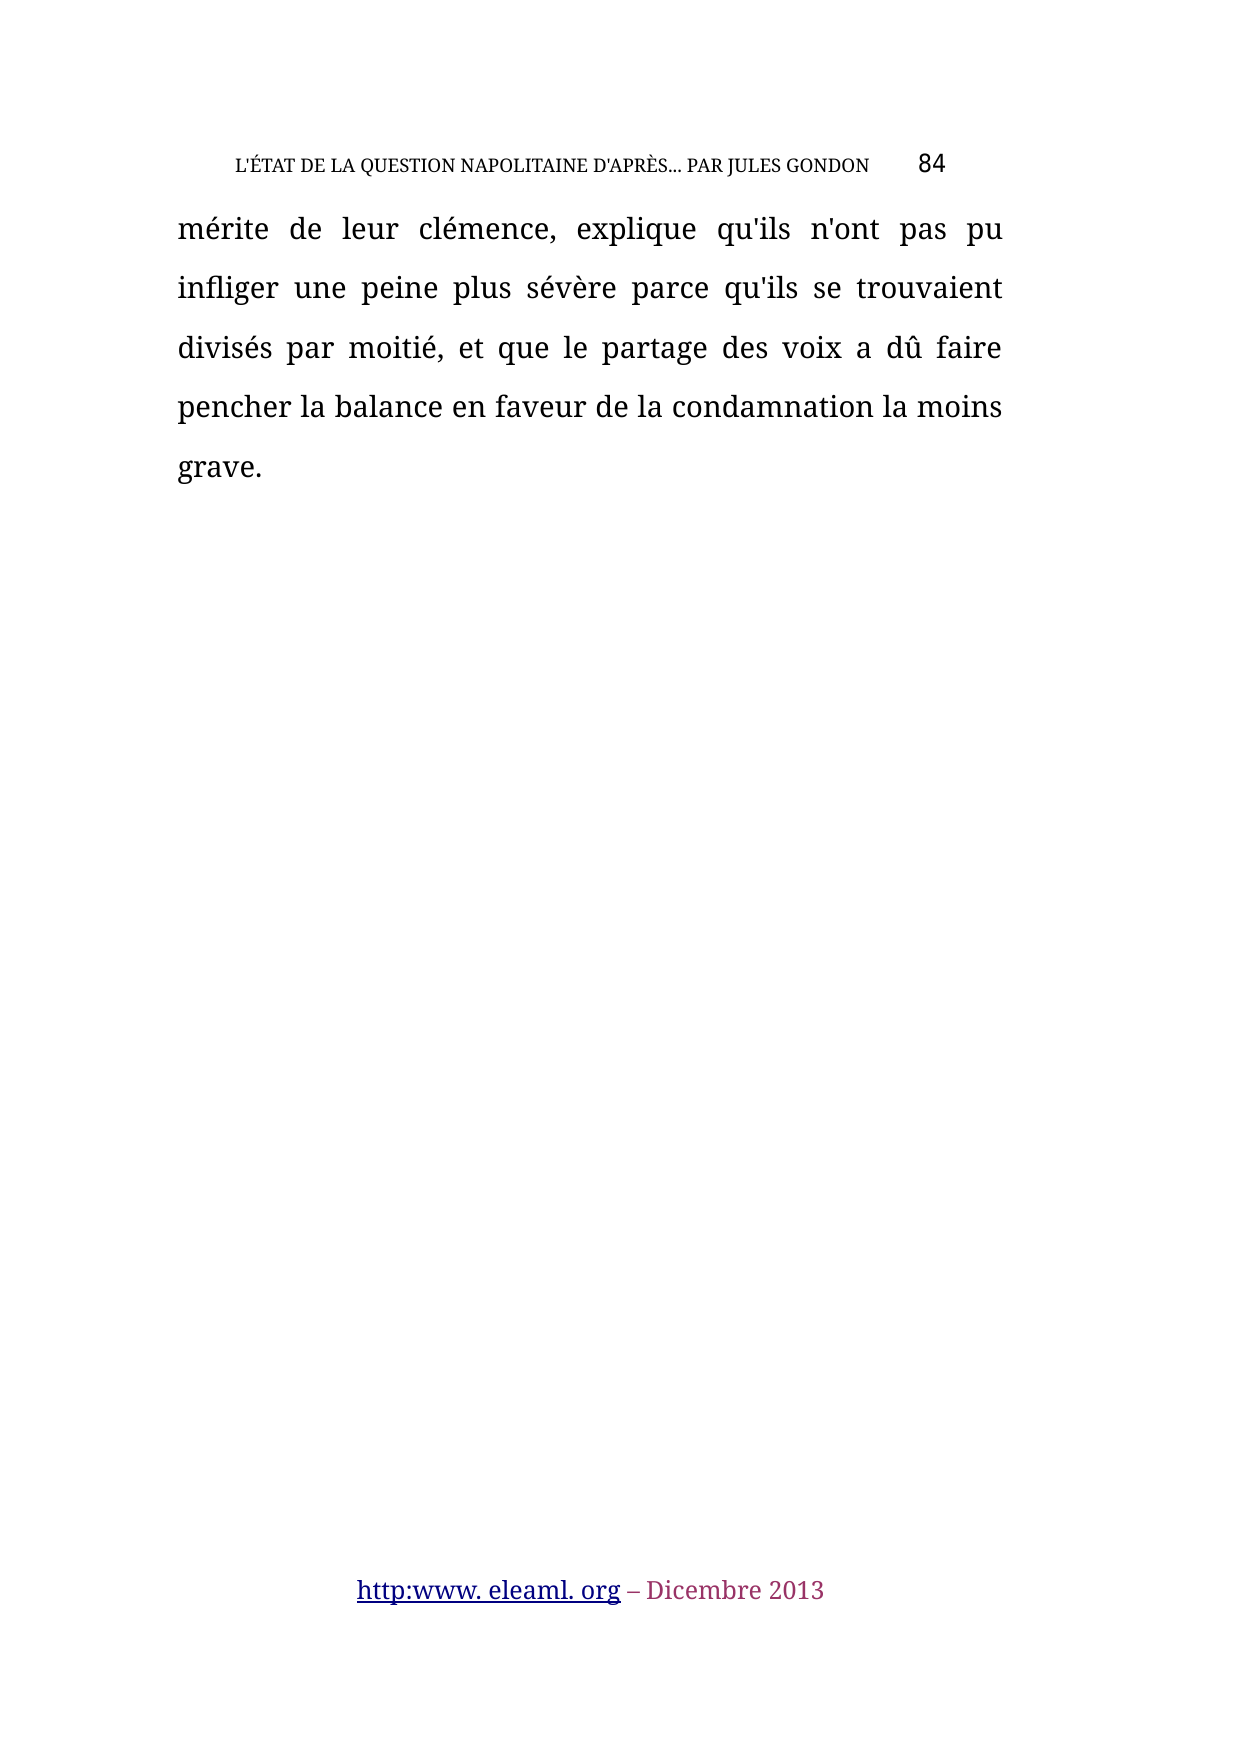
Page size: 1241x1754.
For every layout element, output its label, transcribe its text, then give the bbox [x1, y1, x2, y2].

text mérite de leur clémence, explique qu'ils n'ont pas pu infliger une peine plus sévère parce qu'ils se trouvaient divisés par moitié, et que le partage des voix a dû faire pencher la balance en faveur de la condamnation la moins grave. [177, 208, 1004, 486]
